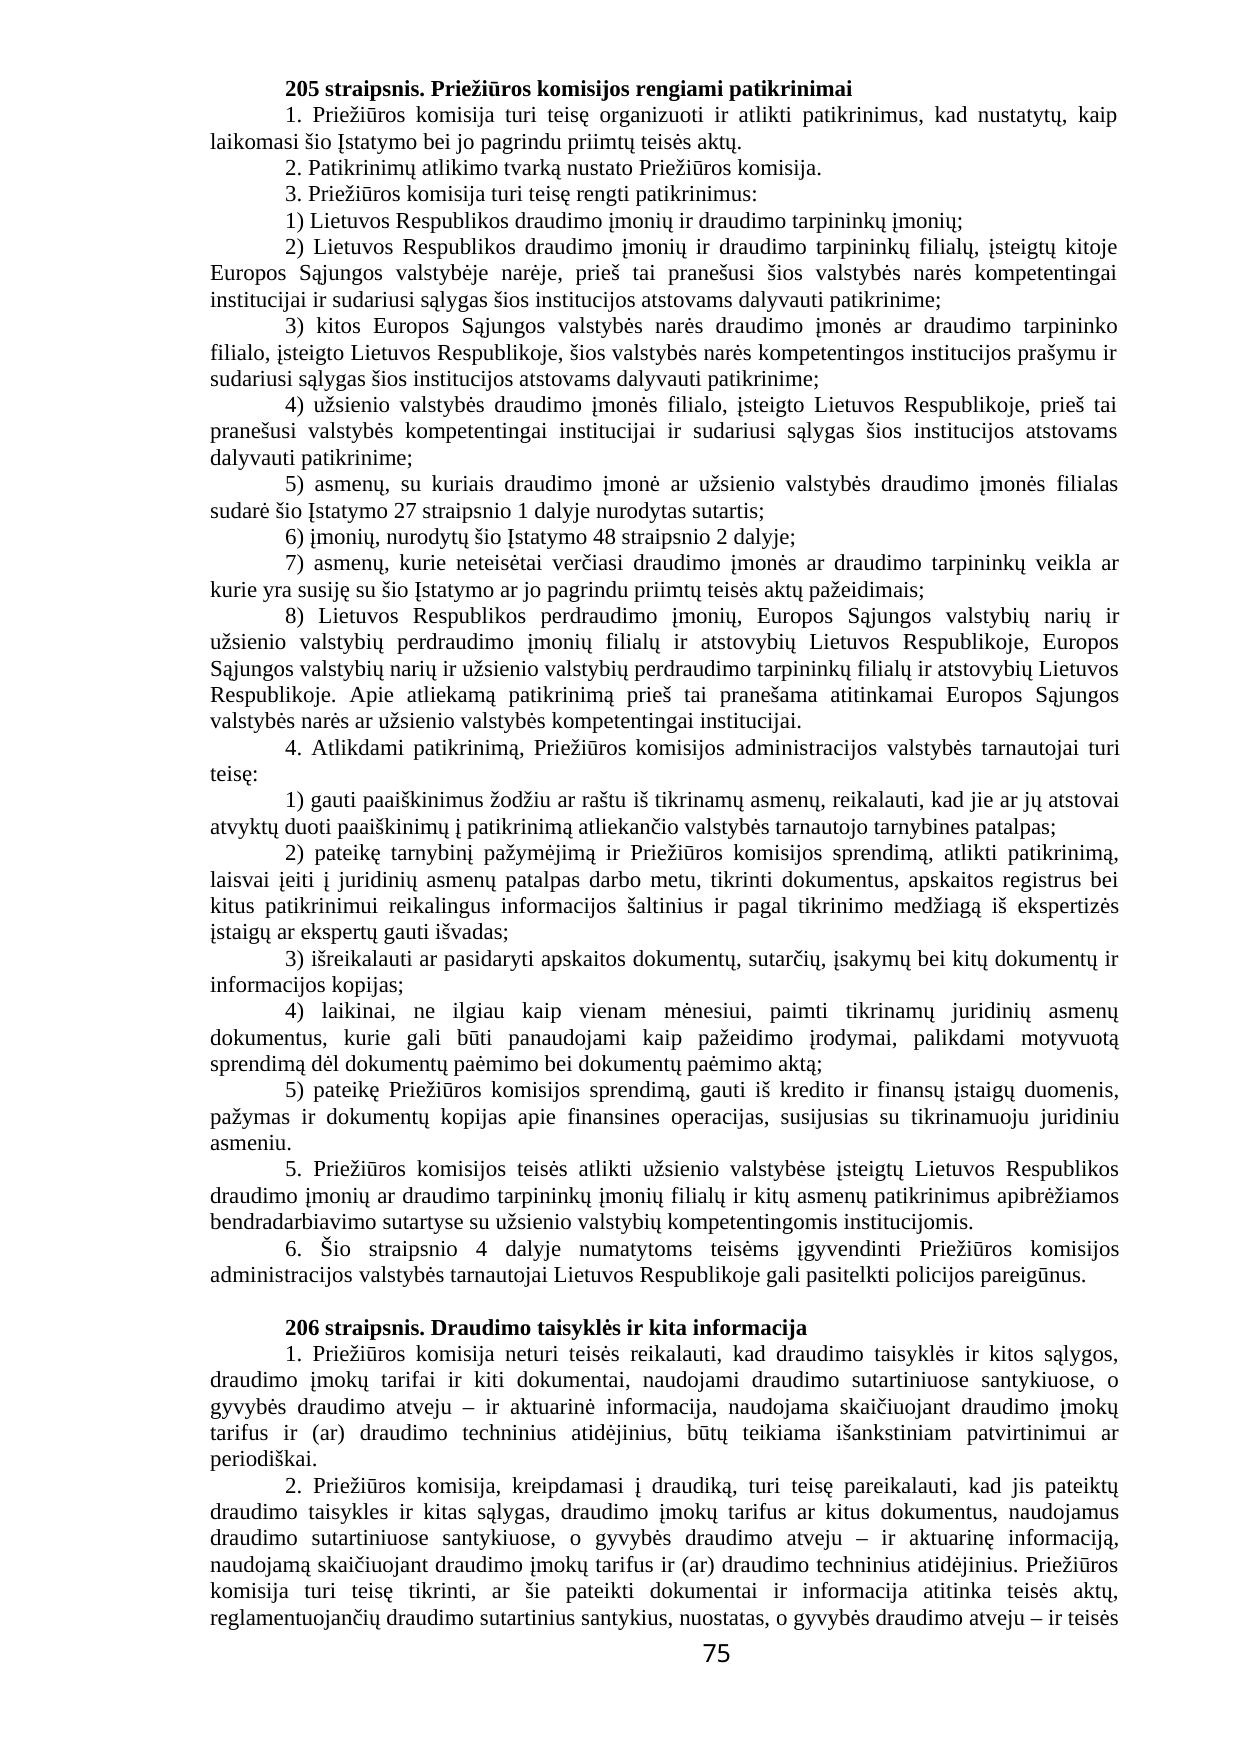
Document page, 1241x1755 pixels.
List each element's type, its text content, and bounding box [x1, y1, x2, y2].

text 1. Priežiūros komisija turi teisę organizuoti ir atlikti patikrinimus, kad nustatytų, kaip laikomasi šio Įstatymo bei jo pagrindu priimtų teisės aktų. [210, 101, 1118, 154]
text 206 straipsnis. Draudimo taisyklės ir kita informacija [210, 1314, 1120, 1340]
text 6) įmonių, nurodytų šio Įstatymo 48 straipsnio 2 dalyje; [210, 523, 1120, 549]
text 7) asmenų, kurie neteisėtai verčiasi draudimo įmonės ar draudimo tarpininkų veikla ar kurie yra susiję su šio Įstatymo ar jo pagrindu priimtų teisės aktų pažeidimais; [210, 549, 1120, 602]
text 4) užsienio valstybės draudimo įmonės filialo, įsteigto Lietuvos Respublikoje, prieš tai pranešusi valstybės kompetentingai institucijai ir sudariusi sąlygas šios institucijos atstovams dalyvauti patikrinime; [210, 391, 1118, 470]
text 1) gauti paaiškinimus žodžiu ar raštu iš tikrinamų asmenų, reikalauti, kad jie ar jų atstovai atvyktų duoti paaiškinimų į patikrinimą atliekančio valstybės tarnautojo tarnybines patalpas; [210, 787, 1120, 839]
text 1) Lietuvos Respublikos draudimo įmonių ir draudimo tarpininkų įmonių; [210, 207, 1118, 233]
text 5) asmenų, su kuriais draudimo įmonė ar užsienio valstybės draudimo įmonės filialas sudarė šio Įstatymo 27 straipsnio 1 dalyje nurodytas sutartis; [210, 470, 1120, 523]
text 2. Patikrinimų atlikimo tvarką nustato Priežiūros komisija. [210, 154, 1118, 180]
text 3) kitos Europos Sąjungos valstybės narės draudimo įmonės ar draudimo tarpininko filialo, įsteigto Lietuvos Respublikoje, šios valstybės narės kompetentingos institucijos prašymu ir sudariusi sąlygas šios institucijos atstovams dalyvauti patikrinime; [210, 312, 1118, 391]
text 4) laikinai, ne ilgiau kaip vienam mėnesiui, paimti tikrinamų juridinių asmenų dokumentus, kurie gali būti panaudojami kaip pažeidimo įrodymai, palikdami motyvuotą sprendimą dėl dokumentų paėmimo bei dokumentų paėmimo aktą; [210, 997, 1120, 1076]
text 1. Priežiūros komisija neturi teisės reikalauti, kad draudimo taisyklės ir kitos sąlygos, draudimo įmokų tarifai ir kiti dokumentai, naudojami draudimo sutartiniuose santykiuose, o gyvybės draudimo atveju – ir aktuarinė informacija, naudojama skaičiuojant draudimo įmokų tarifus ir (ar) draudimo techninius atidėjinius, būtų teikiama išankstiniam patvirtinimui ar periodiškai. [210, 1340, 1120, 1472]
text 6. Šio straipsnio 4 dalyje numatytoms teisėms įgyvendinti Priežiūros komisijos administracijos valstybės tarnautojai Lietuvos Respublikoje gali pasitelkti policijos pareigūnus. [210, 1234, 1120, 1287]
text 205 straipsnis. Priežiūros komisijos rengiami patikrinimai [285, 75, 1120, 101]
text 5) pateikę Priežiūros komisijos sprendimą, gauti iš kredito ir finansų įstaigų duomenis, pažymas ir dokumentų kopijas apie finansines operacijas, susijusias su tikrinamuoju juridiniu asmeniu. [210, 1076, 1120, 1156]
text 2) pateikę tarnybinį pažymėjimą ir Priežiūros komisijos sprendimą, atlikti patikrinimą, laisvai įeiti į juridinių asmenų patalpas darbo metu, tikrinti dokumentus, apskaitos registrus bei kitus patikrinimui reikalingus informacijos šaltinius ir pagal tikrinimo medžiagą iš ekspertizės įstaigų ar ekspertų gauti išvadas; [210, 839, 1120, 945]
text 2. Priežiūros komisija, kreipdamasi į draudiką, turi teisę pareikalauti, kad jis pateiktų draudimo taisykles ir kitas sąlygas, draudimo įmokų tarifus ar kitus dokumentus, naudojamus draudimo sutartiniuose santykiuose, o gyvybės draudimo atveju – ir aktuarinę informaciją, naudojamą skaičiuojant draudimo įmokų tarifus ir (ar) draudimo techninius atidėjinius. Priežiūros komisija turi teisę tikrinti, ar šie pateikti dokumentai ir informacija atitinka teisės aktų, reglamentuojančių draudimo sutartinius santykius, nuostatas, o gyvybės draudimo atveju – ir teisės [210, 1472, 1120, 1630]
text 4. Atlikdami patikrinimą, Priežiūros komisijos administracijos valstybės tarnautojai turi teisę: [210, 734, 1120, 787]
text 8) Lietuvos Respublikos perdraudimo įmonių, Europos Sąjungos valstybių narių ir užsienio valstybių perdraudimo įmonių filialų ir atstovybių Lietuvos Respublikoje, Europos Sąjungos valstybių narių ir užsienio valstybių perdraudimo tarpininkų filialų ir atstovybių Lietuvos Respublikoje. Apie atliekamą patikrinimą prieš tai pranešama atitinkamai Europos Sąjungos valstybės narės ar užsienio valstybės kompetentingai institucijai. [210, 602, 1120, 734]
text 3) išreikalauti ar pasidaryti apskaitos dokumentų, sutarčių, įsakymų bei kitų dokumentų ir informacijos kopijas; [210, 945, 1120, 997]
text 5. Priežiūros komisijos teisės atlikti užsienio valstybėse įsteigtų Lietuvos Respublikos draudimo įmonių ar draudimo tarpininkų įmonių filialų ir kitų asmenų patikrinimus apibrėžiamos bendradarbiavimo sutartyse su užsienio valstybių kompetentingomis institucijomis. [210, 1156, 1120, 1234]
text 2) Lietuvos Respublikos draudimo įmonių ir draudimo tarpininkų filialų, įsteigtų kitoje Europos Sąjungos valstybėje narėje, prieš tai pranešusi šios valstybės narės kompetentingai institucijai ir sudariusi sąlygas šios institucijos atstovams dalyvauti patikrinime; [210, 233, 1118, 312]
text 3. Priežiūros komisija turi teisę rengti patikrinimus: [210, 180, 1118, 207]
